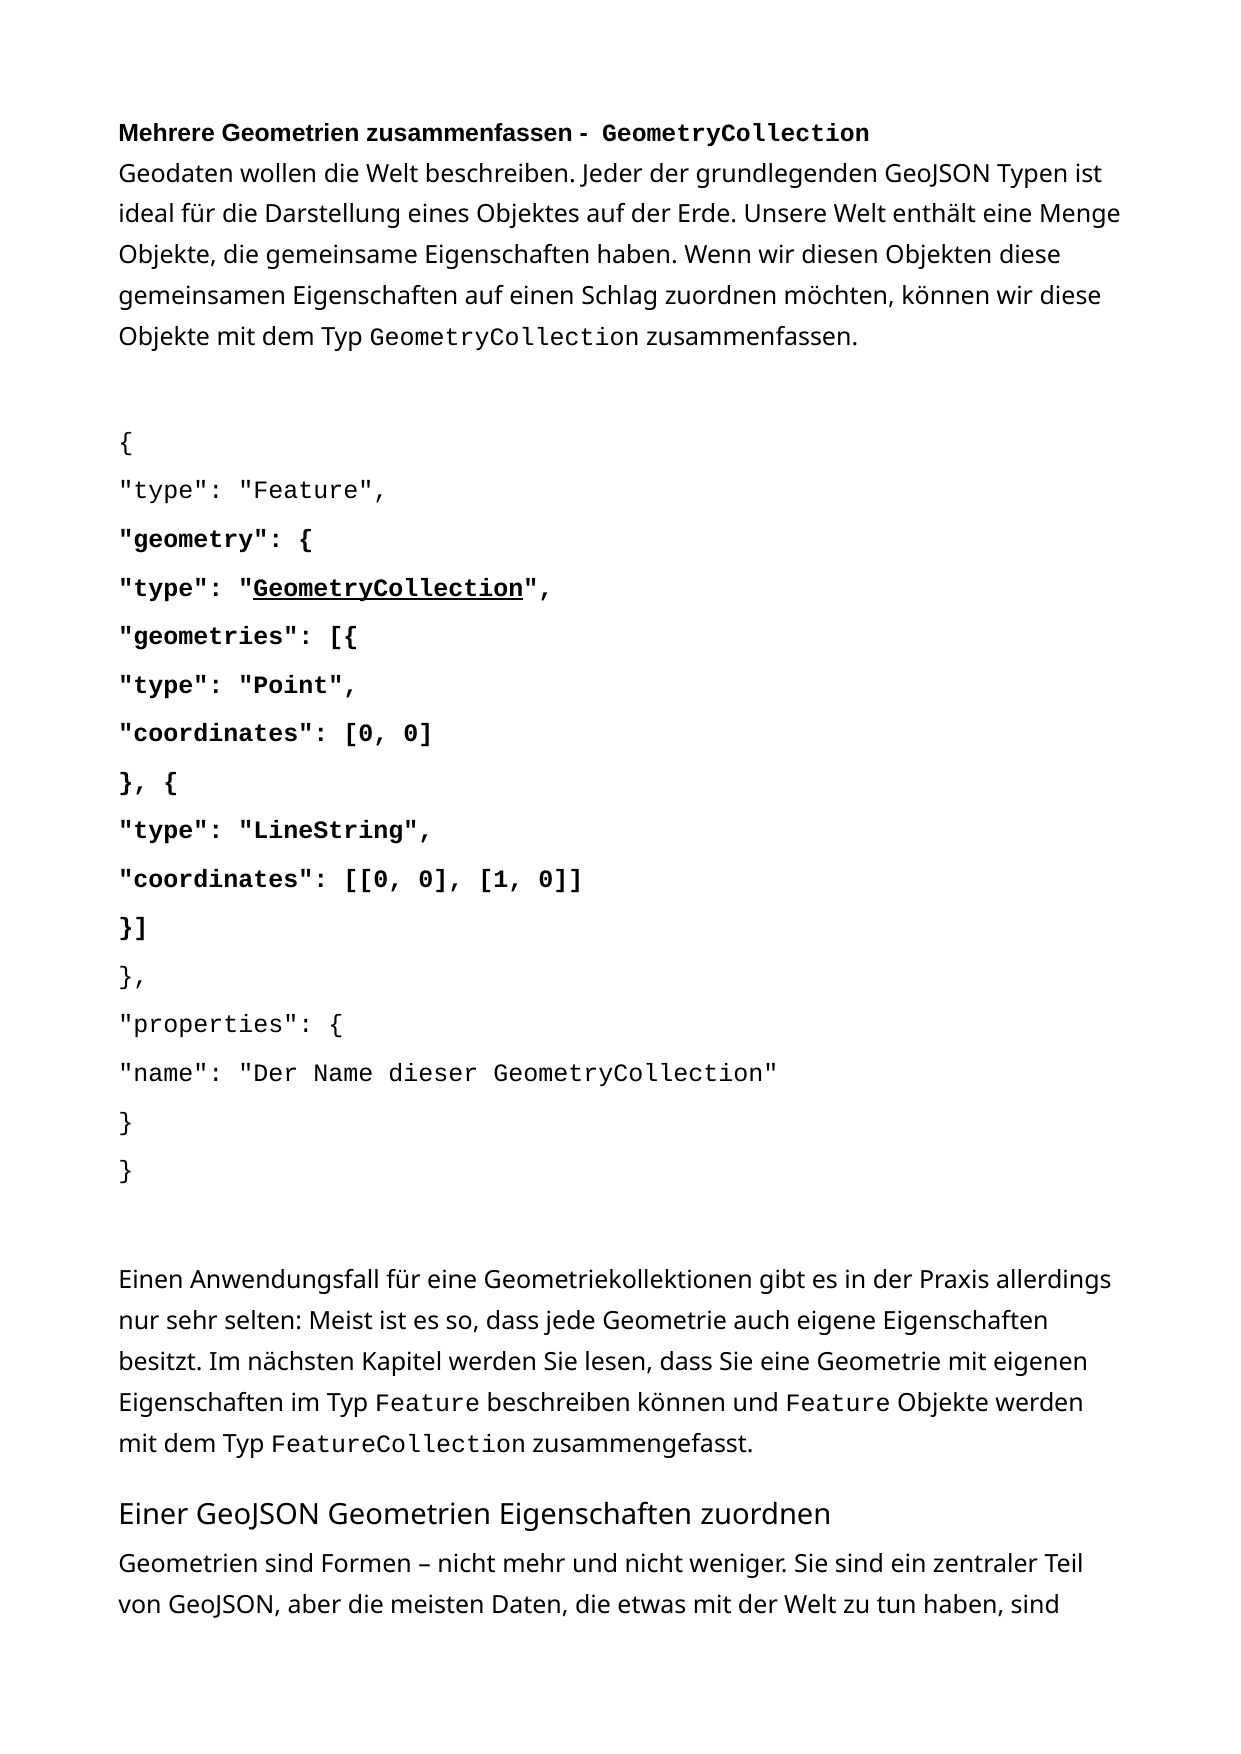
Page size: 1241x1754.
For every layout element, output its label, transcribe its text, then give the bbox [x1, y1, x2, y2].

text }, { [118, 769, 1122, 798]
text "properties": { [118, 1012, 1122, 1040]
text "geometries": [{ [118, 624, 1122, 652]
text "type": "Point", [118, 672, 1122, 701]
text } [118, 1109, 1122, 1137]
text "geometry": { [118, 527, 1122, 555]
subtitle Einer GeoJSON Geometrien Eigenschaften zuordnen [118, 1493, 1122, 1533]
text } [118, 1158, 1122, 1186]
text "type": "LineString", [118, 818, 1122, 846]
text "type": "GeometryCollection", [118, 575, 1122, 603]
text }, [118, 963, 1122, 992]
text Geodaten wollen die Welt beschreiben. Jeder der grundlegenden GeoJSON Typen ist ideal für die Darstellung eines Objektes auf der Erde. Unsere Welt enthält eine Menge Objekte, die gemeinsame Eigenschaften haben. Wenn wir diesen Objekten diese gemeinsamen Eigenschaften auf einen Schlag zuordnen möchten, können wir diese Objekte mit dem Typ GeometryCollection zusammenfassen. [118, 155, 1122, 353]
text "type": "Feature", [118, 478, 1122, 506]
subtitle Mehrere Geometrien zusammenfassen - GeometryCollection [118, 118, 1122, 149]
text Einen Anwendungsfall für eine Geometriekollektionen gibt es in der Praxis allerdings nur sehr selten: Meist ist es so, dass jede Geometrie auch eigene Eigenschaften besitzt. Im nächsten Kapitel werden Sie lesen, dass Sie eine Geometrie mit eigenen Eigenschaften im Typ Feature beschreiben können und Feature Objekte werden mit dem Typ FeatureCollection zusammengefasst. [118, 1262, 1122, 1459]
text Geometrien sind Formen – nicht mehr und nicht weniger. Sie sind ein zentraler Teil von GeoJSON, aber die meisten Daten, die etwas mit der Welt zu tun haben, sind [118, 1546, 1122, 1620]
text }] [118, 915, 1122, 943]
text "coordinates": [0, 0] [118, 721, 1122, 749]
text { [118, 429, 1122, 458]
text "coordinates": [[0, 0], [1, 0]] [118, 866, 1122, 895]
text "name": "Der Name dieser GeometryCollection" [118, 1061, 1122, 1089]
